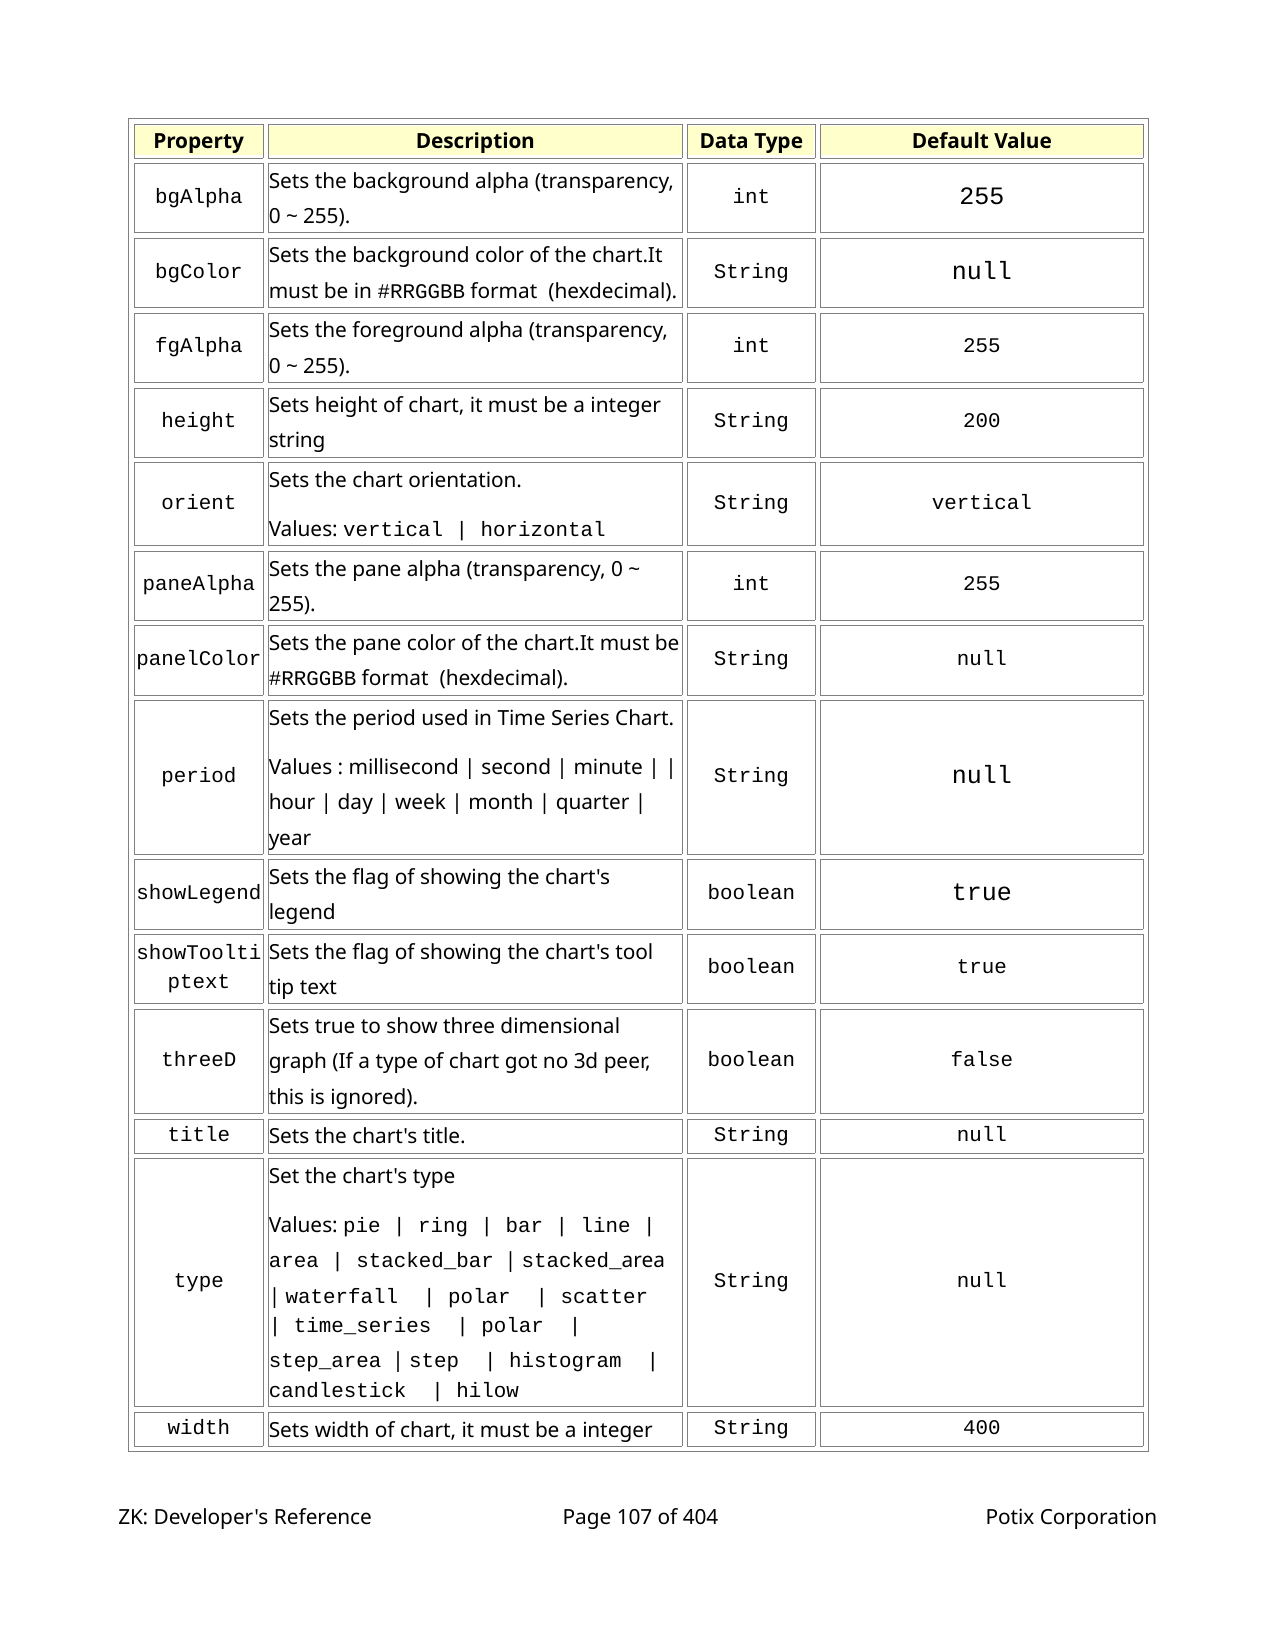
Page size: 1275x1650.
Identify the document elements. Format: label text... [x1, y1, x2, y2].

table_cell Sets the period used in Time Series Chart. Values : millisecond | second | minute | | hour | day | week | month | quarter | year [266, 695, 685, 854]
table_cell period [131, 695, 266, 854]
table_cell Sets width of chart, it must be a integer [266, 1406, 685, 1446]
table_cell null [818, 1113, 1146, 1152]
table_header Description [266, 119, 685, 158]
table_cell Sets the pane color of the chart.It must be #RRGGBB format (hexdecimal). [266, 620, 685, 695]
table_cell boolean [685, 929, 817, 1003]
table_cell boolean [685, 1003, 817, 1113]
table_header Property [131, 119, 266, 158]
table_cell orient [131, 457, 266, 545]
table_cell showLegend [131, 854, 266, 928]
table_cell panelColor [131, 620, 266, 695]
table_cell 255 [818, 545, 1146, 620]
table_cell null [818, 695, 1146, 854]
table_cell 255 [818, 158, 1146, 232]
table_cell true [818, 854, 1146, 928]
table_cell String [685, 232, 817, 307]
table_cell int [685, 545, 817, 620]
table_cell Set the chart's type Values: pie | ring | bar | line | area | stacked_bar | stacked_area | waterfall | polar | scatter | time_series | polar | step_area | step | histogram | candlestick | hilow [266, 1153, 685, 1406]
table_cell 400 [818, 1406, 1146, 1446]
table_cell String [685, 1406, 817, 1446]
table_cell vertical [818, 457, 1146, 545]
table_cell width [131, 1406, 266, 1446]
table_cell Sets the foreground alpha (transparency, 0 ~ 255). [266, 307, 685, 382]
table_cell null [818, 232, 1146, 307]
table_cell Sets the background color of the chart.It must be in #RRGGBB format (hexdecimal). [266, 232, 685, 307]
table_cell String [685, 620, 817, 695]
table_cell Sets the flag of showing the chart's tool tip text [266, 929, 685, 1003]
table_cell null [818, 620, 1146, 695]
table_cell bgAlpha [131, 158, 266, 232]
table_header Default Value [818, 119, 1146, 158]
table_cell showTooltiptext [131, 929, 266, 1003]
table_cell threeD [131, 1003, 266, 1113]
table_cell Sets the pane alpha (transparency, 0 ~ 255). [266, 545, 685, 620]
table_cell paneAlpha [131, 545, 266, 620]
table_cell Sets true to show three dimensional graph (If a type of chart got no 3d peer, this is ignored). [266, 1003, 685, 1113]
table_cell 200 [818, 382, 1146, 457]
table_cell fgAlpha [131, 307, 266, 382]
table_cell String [685, 1113, 817, 1152]
table_cell null [818, 1153, 1146, 1406]
table_cell Sets the flag of showing the chart's legend [266, 854, 685, 928]
table_cell Sets the background alpha (transparency, 0 ~ 255). [266, 158, 685, 232]
table_cell int [685, 307, 817, 382]
table_cell title [131, 1113, 266, 1152]
table_cell true [818, 929, 1146, 1003]
table_cell type [131, 1153, 266, 1406]
table_cell height [131, 382, 266, 457]
table_cell 255 [818, 307, 1146, 382]
table_cell Sets the chart's title. [266, 1113, 685, 1152]
table_cell String [685, 695, 817, 854]
table_cell String [685, 382, 817, 457]
table_cell String [685, 1153, 817, 1406]
table_cell String [685, 457, 817, 545]
table_cell Sets the chart orientation. Values: vertical | horizontal [266, 457, 685, 545]
table_cell int [685, 158, 817, 232]
table_cell boolean [685, 854, 817, 928]
table_cell Sets height of chart, it must be a integer string [266, 382, 685, 457]
table_header Data Type [685, 119, 817, 158]
table_cell bgColor [131, 232, 266, 307]
table_cell false [818, 1003, 1146, 1113]
